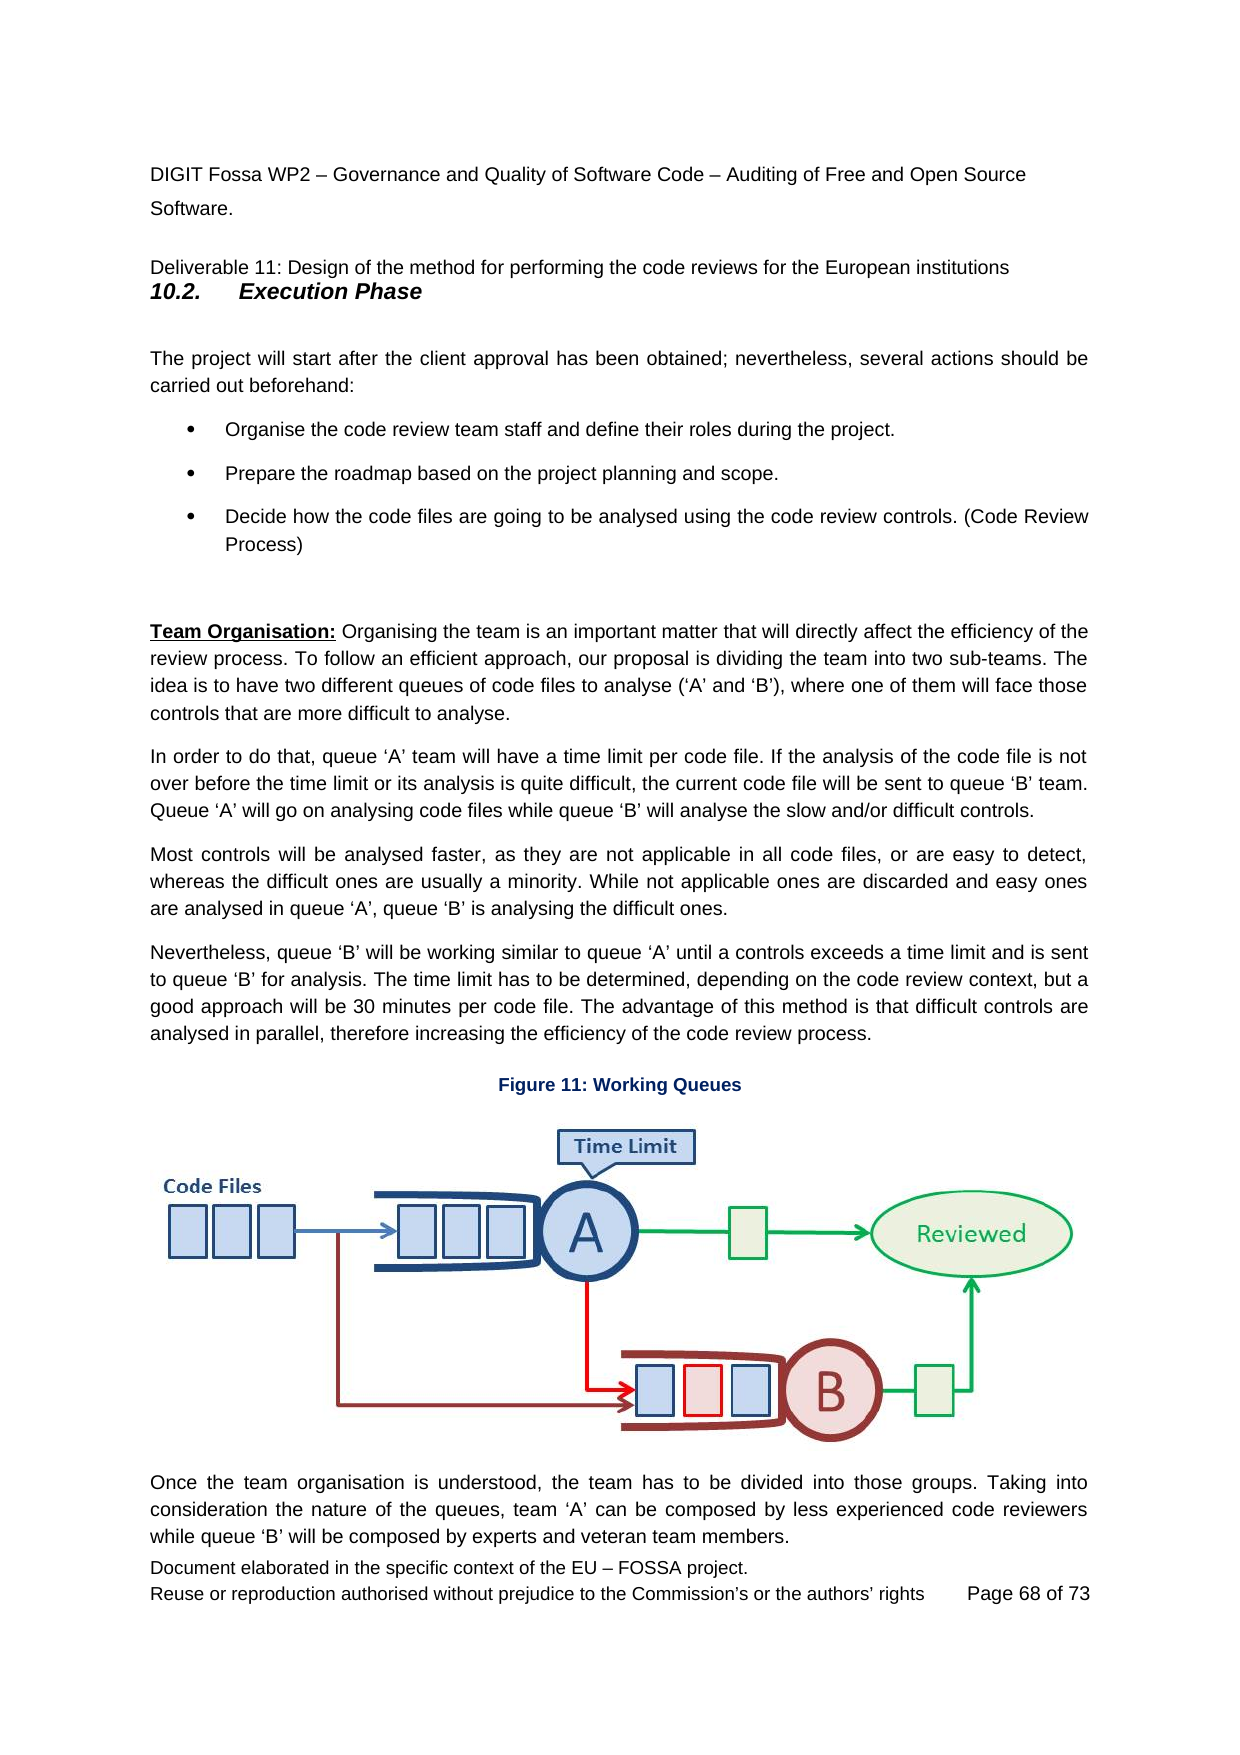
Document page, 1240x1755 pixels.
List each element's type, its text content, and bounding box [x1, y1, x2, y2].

text In order to do that, queue ‘A’ team will have a time limit per code file. If the analysis of the code file is not over before the time limit or its analysis is quite difficult, the current code file will be sent to queue ‘B’ team. Queue ‘A’ will go on analysing code files while queue ‘B’ will analyse the slow and/or difficult controls. [150, 741, 1090, 822]
list Prepare the roadmap based on the project planning and scope. [187, 457, 1090, 484]
text Most controls will be analysed faster, as they are not applicable in all code files, or are easy to detect, whereas the difficult ones are usually a minority. While not applicable ones are discarded and easy ones are analysed in queue ‘A’, queue ‘B’ is analysing the difficult ones. [150, 839, 1090, 920]
text The project will start after the client approval has been obtained; nevertheless, several actions should be carried out beforehand: [150, 343, 1090, 397]
text Once the team organisation is understood, the team has to be divided into those groups. Taking into consideration the nature of the queues, team ‘A’ can be composed by less experienced code reviewers while queue ‘B’ will be composed by experts and veteran team members. [150, 1467, 1090, 1548]
text Nevertheless, queue ‘B’ will be working similar to queue ‘A’ until a controls exceeds a time limit and is sent to queue ‘B’ for analysis. The time limit has to be determined, depending on the code review context, but a good approach will be 30 minutes per code file. The advantage of this method is that difficult controls are analysed in parallel, therefore increasing the efficiency of the code review process. [150, 937, 1090, 1045]
subtitle Execution Phase [150, 278, 1090, 305]
list Decide how the code files are going to be analysed using the code review controls. (Code Review Process) [187, 501, 1090, 555]
list Organise the code review team staff and define their roles during the project. [187, 414, 1090, 441]
text Figure 11: Working Queues [150, 1074, 1090, 1096]
text Team Organisation: Organising the team is an important matter that will directly affect the efficiency of the review process. To follow an efficient approach, our proposal is dividing the team into two sub-teams. The idea is to have two different queues of code files to analyse (‘A’ and ‘B’), where one of them will face those controls that are more difficult to analyse. [150, 616, 1090, 724]
